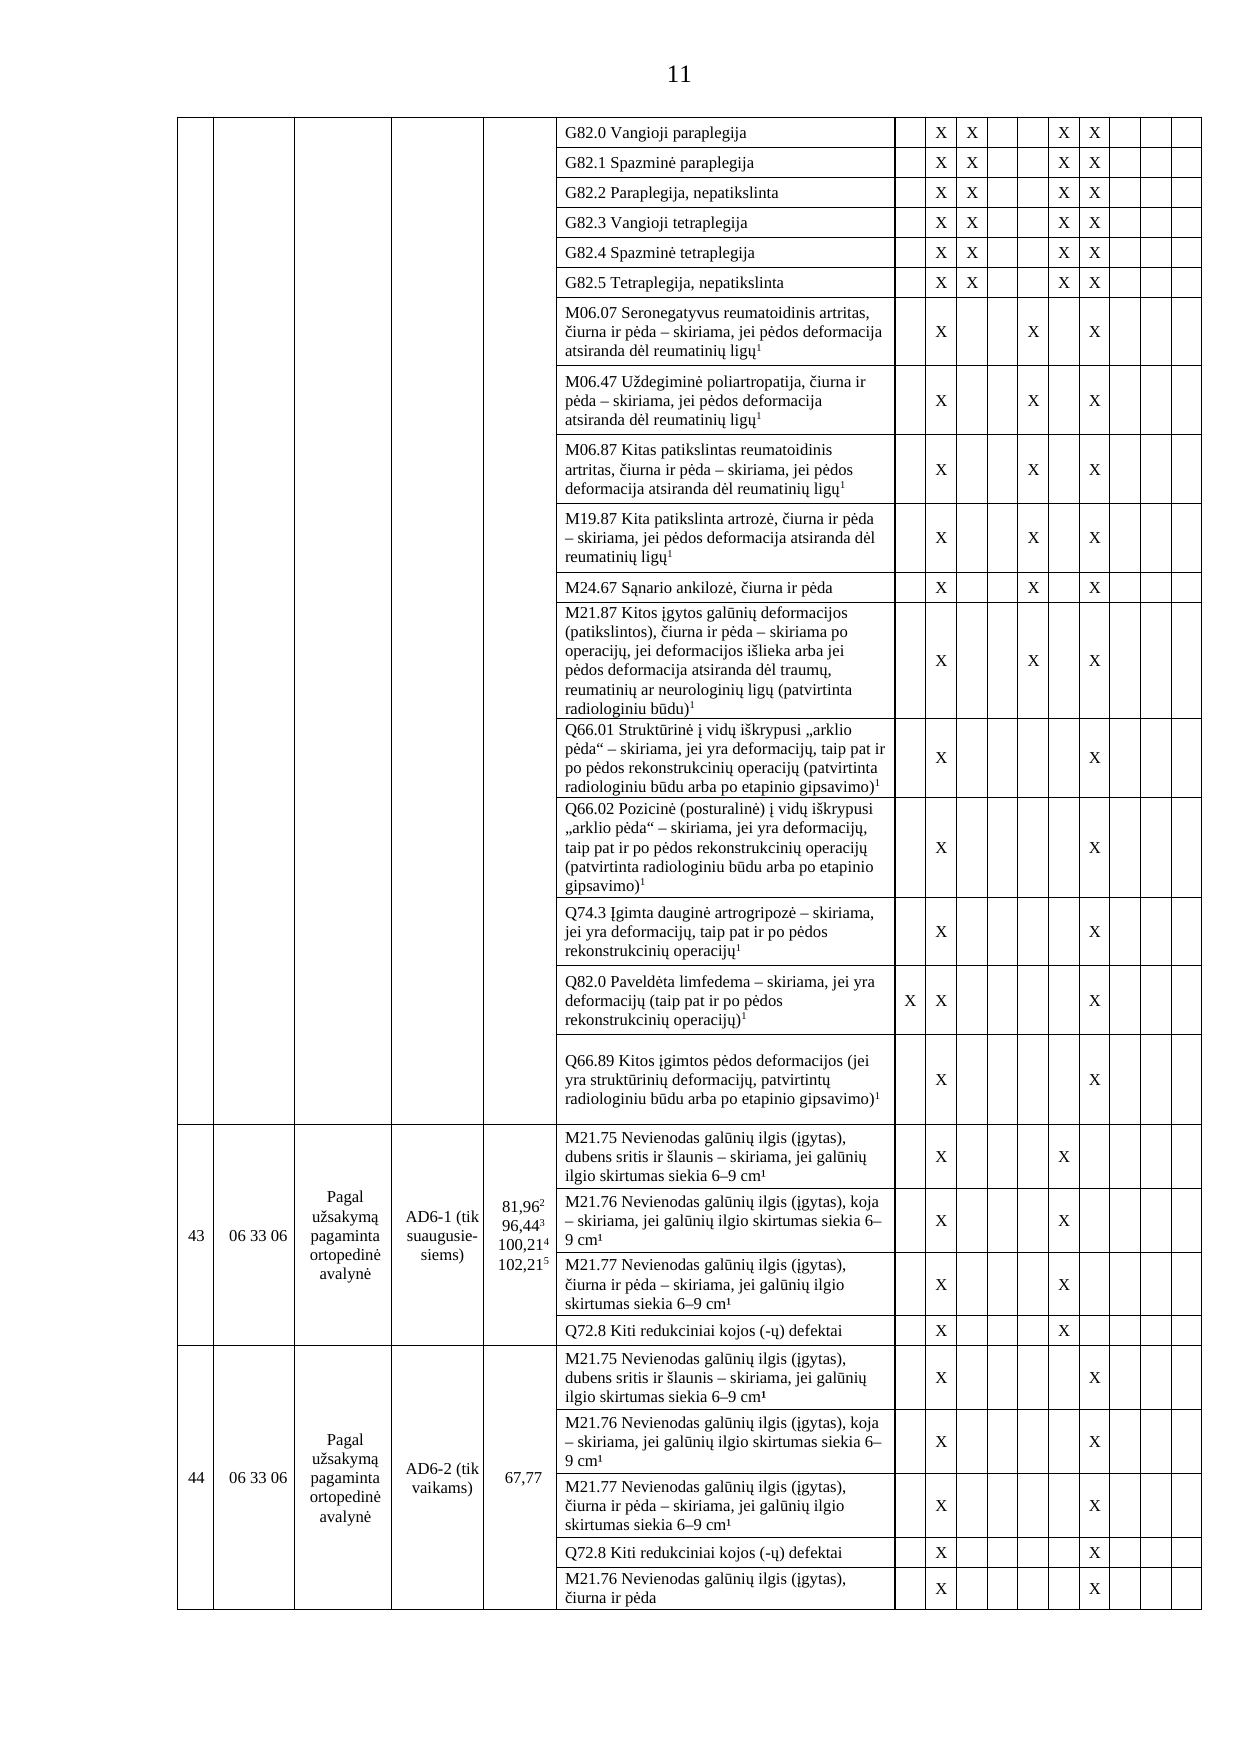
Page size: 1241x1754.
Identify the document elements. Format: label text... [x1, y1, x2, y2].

table_cell [896, 1316, 925, 1345]
table_cell X [1049, 208, 1079, 237]
table_cell [1141, 208, 1171, 237]
table_cell [1202, 897, 1206, 965]
table_cell [1172, 435, 1201, 503]
table_cell Q66.02 Pozicinė (posturalinė) į vidų iškrypusi „arklio pėda“ – skiriama, jei yra deformacijų, taip pat ir po pėdos rekonstrukcinių operacijų (patvirtinta radiologiniu būdu arba po etapinio gipsavimo)1 [557, 798, 894, 897]
table_cell X [926, 238, 956, 267]
table_cell [1049, 966, 1079, 1034]
table_cell [1202, 207, 1206, 237]
table_cell [1172, 1474, 1201, 1537]
table_cell [1141, 1474, 1171, 1537]
table_cell [957, 966, 987, 1034]
table_cell X [926, 603, 956, 718]
table_cell [1110, 573, 1140, 602]
table_cell [1049, 504, 1079, 572]
table_cell X [1049, 268, 1079, 297]
table_cell [1018, 1316, 1048, 1345]
table_cell [1110, 148, 1140, 177]
table_cell [896, 178, 925, 207]
table_cell X [926, 1125, 956, 1188]
table_cell [1206, 365, 1212, 434]
table_cell X [957, 178, 987, 207]
table_cell [896, 719, 925, 797]
table_cell [1141, 298, 1171, 365]
table_cell X [926, 1346, 956, 1409]
table_cell [1141, 898, 1171, 965]
table_cell [1206, 1409, 1212, 1473]
table_cell X [926, 1035, 956, 1124]
table_cell [1172, 298, 1201, 365]
table_cell [1018, 1189, 1048, 1252]
table_cell [1206, 965, 1212, 1034]
table_cell AD6-2 (tik vaikams) [392, 1346, 483, 1609]
table_cell X [926, 966, 956, 1034]
table_cell [988, 1346, 1017, 1409]
table_cell [1206, 1537, 1212, 1567]
table_cell [896, 118, 925, 147]
table_cell M19.87 Kita patikslinta artrozė, čiurna ir pėda – skiriama, jei pėdos deformacija atsiranda dėl reumatinių ligų1 [557, 504, 894, 572]
table_cell 06 33 06 [214, 1346, 294, 1609]
table_cell [1206, 1034, 1212, 1124]
table_cell G82.1 Spazminė paraplegija [557, 148, 894, 177]
table_cell X [926, 1316, 956, 1345]
table_cell M21.76 Nevienodas galūnių ilgis (įgytas), koja – skiriama, jei galūnių ilgio skirtumas siekia 6‒9 cm¹ [557, 1189, 894, 1252]
table_cell X [1080, 719, 1109, 797]
table_cell [1049, 1346, 1079, 1409]
table_cell X [1080, 366, 1109, 434]
table_cell [1018, 719, 1048, 797]
table_cell [1172, 898, 1201, 965]
table_cell [896, 238, 925, 267]
table_cell [1202, 117, 1206, 147]
table_cell [1206, 572, 1212, 602]
table_cell [1141, 148, 1171, 177]
table_cell [896, 1125, 925, 1188]
table_cell [1202, 1537, 1206, 1567]
table_cell [1206, 1567, 1212, 1609]
table_cell [1202, 1188, 1206, 1252]
table_cell 67,77 [484, 1346, 556, 1609]
table_cell X [926, 1474, 956, 1537]
table_cell [484, 118, 556, 1124]
table_cell [988, 298, 1017, 365]
table_cell X [1080, 504, 1109, 572]
table_cell X [1080, 898, 1109, 965]
table_cell [957, 1035, 987, 1124]
table_cell X [1080, 178, 1109, 207]
table_cell [1202, 237, 1206, 267]
table_cell [1206, 177, 1212, 207]
table_cell [896, 366, 925, 434]
table_cell [1141, 1316, 1171, 1345]
table_cell X [926, 1568, 956, 1609]
table_cell [896, 1410, 925, 1473]
table_cell [1018, 798, 1048, 897]
table_cell [1172, 268, 1201, 297]
table_cell [1202, 602, 1206, 718]
table_cell [896, 798, 925, 897]
table_cell [1202, 147, 1206, 177]
table_cell [1172, 573, 1201, 602]
table_cell [896, 268, 925, 297]
table_cell [988, 603, 1017, 718]
table_cell X [1080, 238, 1109, 267]
table_cell [1172, 366, 1201, 434]
table_cell 44 [178, 1346, 213, 1609]
table_cell [1018, 1253, 1048, 1315]
table_cell X [1080, 148, 1109, 177]
table_cell [988, 719, 1017, 797]
table_cell [1206, 117, 1212, 147]
table_cell X [926, 208, 956, 237]
table_cell M21.77 Nevienodas galūnių ilgis (įgytas), čiurna ir pėda – skiriama, jei galūnių ilgio skirtumas siekia 6‒9 cm¹ [557, 1474, 894, 1537]
table_cell G82.0 Vangioji paraplegija [557, 118, 894, 147]
table_cell X [926, 148, 956, 177]
table_cell [988, 1189, 1017, 1252]
table_cell [988, 504, 1017, 572]
table_cell [1018, 966, 1048, 1034]
table_cell [988, 178, 1017, 207]
table_cell [1049, 719, 1079, 797]
table_cell [1080, 1316, 1109, 1345]
table_cell [1141, 366, 1171, 434]
table_cell [988, 798, 1017, 897]
table_cell [1080, 1253, 1109, 1315]
table_cell M21.77 Nevienodas galūnių ilgis (įgytas), čiurna ir pėda – skiriama, jei galūnių ilgio skirtumas siekia 6‒9 cm¹ [557, 1253, 894, 1315]
table_cell M21.75 Nevienodas galūnių ilgis (įgytas), dubens sritis ir šlaunis – skiriama, jei galūnių ilgio skirtumas siekia 6‒9 cm¹ [557, 1125, 894, 1188]
table_cell [1049, 1474, 1079, 1537]
table_cell [1141, 966, 1171, 1034]
table_cell Q74.3 Įgimta dauginė artrogripozė – skiriama, jei yra deformacijų, taip pat ir po pėdos rekonstrukcinių operacijų1 [557, 898, 894, 965]
table_cell X [926, 1538, 956, 1567]
table_cell [896, 573, 925, 602]
table_cell [1206, 237, 1212, 267]
table_cell [1018, 1035, 1048, 1124]
table_cell X [926, 178, 956, 207]
table_cell X [1018, 573, 1048, 602]
table_cell [1080, 1125, 1109, 1188]
table_cell [1110, 719, 1140, 797]
table_cell [1110, 1253, 1140, 1315]
table_cell [957, 1568, 987, 1609]
table_cell [1049, 898, 1079, 965]
table_cell [1206, 797, 1212, 897]
table_cell [1202, 1252, 1206, 1315]
table_cell M06.07 Seronegatyvus reumatoidinis artritas, čiurna ir pėda – skiriama, jei pėdos deformacija atsiranda dėl reumatinių ligų1 [557, 298, 894, 365]
table_cell Q82.0 Paveldėta limfedema – skiriama, jei yra deformacijų (taip pat ir po pėdos rekonstrukcinių operacijų)1 [557, 966, 894, 1034]
table_cell [1141, 1538, 1171, 1567]
table_cell [1141, 719, 1171, 797]
table_cell [1110, 898, 1140, 965]
table_cell X [1049, 178, 1079, 207]
table_cell [1172, 1253, 1201, 1315]
table_cell Q72.8 Kiti redukciniai kojos (-ų) defektai [557, 1316, 894, 1345]
table_cell X [926, 573, 956, 602]
table_cell [1172, 504, 1201, 572]
table_cell [1049, 1568, 1079, 1609]
table_cell X [957, 268, 987, 297]
table_cell [957, 1189, 987, 1252]
table_cell [1202, 1473, 1206, 1537]
table_cell [957, 1346, 987, 1409]
table_cell [1141, 178, 1171, 207]
table_cell [1202, 1567, 1206, 1609]
table_cell [957, 366, 987, 434]
table_cell X [957, 238, 987, 267]
table_cell X [1080, 118, 1109, 147]
table_cell X [1080, 966, 1109, 1034]
table_cell X [1018, 504, 1048, 572]
table_cell [295, 118, 391, 1124]
table_cell [1172, 603, 1201, 718]
table_cell [1141, 118, 1171, 147]
table_cell X [926, 1410, 956, 1473]
table_cell [896, 208, 925, 237]
table_cell [1110, 966, 1140, 1034]
table_cell [1172, 208, 1201, 237]
table_cell X [1080, 208, 1109, 237]
table_cell [1018, 1538, 1048, 1567]
table_cell [1206, 897, 1212, 965]
table_cell Q66.89 Kitos įgimtos pėdos deformacijos (jei yra struktūrinių deformacijų, patvirtintų radiologiniu būdu arba po etapinio gipsavimo)1 [557, 1035, 894, 1124]
table_cell [896, 298, 925, 365]
table_cell X [926, 798, 956, 897]
table_cell [1141, 573, 1171, 602]
table_cell X [1049, 1189, 1079, 1252]
table_cell X [926, 1253, 956, 1315]
table_cell [1206, 297, 1212, 365]
table_cell G82.2 Paraplegija, nepatikslinta [557, 178, 894, 207]
table_cell [1141, 1125, 1171, 1188]
table_cell [957, 898, 987, 965]
table_cell [1202, 1034, 1206, 1124]
table_cell M21.76 Nevienodas galūnių ilgis (įgytas), koja – skiriama, jei galūnių ilgio skirtumas siekia 6‒9 cm¹ [557, 1410, 894, 1473]
table_cell X [1080, 1474, 1109, 1537]
table_cell [1110, 238, 1140, 267]
table_cell [896, 1538, 925, 1567]
table_cell [957, 1125, 987, 1188]
table_cell Pagal užsakymą pagaminta ortopedinė avalynė [295, 1346, 391, 1609]
table_cell X [926, 435, 956, 503]
table_cell [1110, 603, 1140, 718]
table_cell [988, 1035, 1017, 1124]
table_cell X [1080, 1568, 1109, 1609]
table_cell [957, 1316, 987, 1345]
table_cell [988, 1474, 1017, 1537]
table_cell [1202, 1124, 1206, 1188]
table_cell [1110, 178, 1140, 207]
table_cell [896, 1035, 925, 1124]
table_cell G82.4 Spazminė tetraplegija [557, 238, 894, 267]
table_cell [957, 504, 987, 572]
table_cell [1110, 1346, 1140, 1409]
table_cell [1202, 267, 1206, 297]
table_cell X [1080, 1410, 1109, 1473]
table_cell X [1080, 798, 1109, 897]
table_cell [1141, 435, 1171, 503]
table_cell [1206, 1252, 1212, 1315]
table_cell [1202, 1315, 1206, 1345]
table_cell [988, 118, 1017, 147]
table_cell [1110, 298, 1140, 365]
table_cell [178, 118, 213, 1124]
table_cell [214, 118, 294, 1124]
table_cell [1202, 434, 1206, 503]
table_cell M06.47 Uždegiminė poliartropatija, čiurna ir pėda – skiriama, jei pėdos deformacija atsiranda dėl reumatinių ligų1 [557, 366, 894, 434]
table_cell [1141, 1035, 1171, 1124]
table_cell X [926, 1189, 956, 1252]
table_cell [957, 1538, 987, 1567]
table_cell X [1049, 1253, 1079, 1315]
table_cell [896, 898, 925, 965]
table_cell X [926, 268, 956, 297]
table_cell [1172, 1538, 1201, 1567]
table_cell X [1049, 148, 1079, 177]
table_cell [957, 719, 987, 797]
table_cell X [926, 504, 956, 572]
table_cell X [1080, 603, 1109, 718]
table_cell [1172, 178, 1201, 207]
table_cell [1172, 1189, 1201, 1252]
table_cell [896, 1189, 925, 1252]
table_cell [1202, 503, 1206, 572]
table_cell [1206, 267, 1212, 297]
table_cell [1202, 718, 1206, 797]
table_cell [1110, 118, 1140, 147]
table_cell [1018, 1346, 1048, 1409]
table_cell [1018, 898, 1048, 965]
table_cell 81,962 96,443 100,214 102,215 [484, 1125, 556, 1345]
table_cell X [1080, 1538, 1109, 1567]
table_cell [1049, 603, 1079, 718]
table_cell [896, 504, 925, 572]
table_cell [1141, 603, 1171, 718]
table_cell [957, 603, 987, 718]
table_cell M24.67 Sąnario ankilozė, čiurna ir pėda [557, 573, 894, 602]
table_cell [1141, 1568, 1171, 1609]
table_cell [392, 118, 483, 1124]
table_cell X [896, 966, 925, 1034]
table_cell [1202, 1345, 1206, 1409]
table_cell X [1049, 118, 1079, 147]
table_cell X [1080, 573, 1109, 602]
table_cell [1141, 1410, 1171, 1473]
table_cell X [1080, 298, 1109, 365]
table_cell [1049, 1410, 1079, 1473]
table_cell X [1080, 268, 1109, 297]
table_cell [1018, 1568, 1048, 1609]
table_cell [1049, 1035, 1079, 1124]
table_cell [988, 1253, 1017, 1315]
table_cell [1110, 1316, 1140, 1345]
table_cell [988, 1410, 1017, 1473]
table_cell G82.5 Tetraplegija, nepatikslinta [557, 268, 894, 297]
table_cell [1141, 238, 1171, 267]
table_cell [1172, 798, 1201, 897]
table_cell [988, 208, 1017, 237]
table_cell X [1049, 1125, 1079, 1188]
table_cell [988, 573, 1017, 602]
table_cell [1049, 1538, 1079, 1567]
table_cell AD6-1 (tik suaugusie-siems) [392, 1125, 483, 1345]
table_cell X [957, 148, 987, 177]
table_cell [1018, 118, 1048, 147]
table_cell [896, 1474, 925, 1537]
table_cell [1110, 1035, 1140, 1124]
table_cell 06 33 06 [214, 1125, 294, 1345]
table_cell [1018, 178, 1048, 207]
table_cell [988, 238, 1017, 267]
table_cell Q66.01 Struktūrinė į vidų iškrypusi „arklio pėda“ – skiriama, jei yra deformacijų, taip pat ir po pėdos rekonstrukcinių operacijų (patvirtinta radiologiniu būdu arba po etapinio gipsavimo)1 [557, 719, 894, 797]
table_cell [988, 1538, 1017, 1567]
table_cell X [1080, 435, 1109, 503]
table_cell M21.87 Kitos įgytos galūnių deformacijos (patikslintos), čiurna ir pėda – skiriama po operacijų, jei deformacijos išlieka arba jei pėdos deformacija atsiranda dėl traumų, reumatinių ar neurologinių ligų (patvirtinta radiologiniu būdu)1 [557, 603, 894, 718]
table_cell [957, 1253, 987, 1315]
table_cell [1110, 1474, 1140, 1537]
table_cell X [1049, 1316, 1079, 1345]
table_cell Pagal užsakymą pagaminta ortopedinė avalynė [295, 1125, 391, 1345]
table_cell [1049, 298, 1079, 365]
table_cell [1018, 1474, 1048, 1537]
table_cell [988, 148, 1017, 177]
table_cell X [926, 719, 956, 797]
table_cell [1018, 1410, 1048, 1473]
table_cell [957, 1474, 987, 1537]
table_cell [1172, 1346, 1201, 1409]
table_cell [1206, 1345, 1212, 1409]
table_cell [988, 1316, 1017, 1345]
table_cell [1110, 366, 1140, 434]
table_cell X [1049, 238, 1079, 267]
table_cell [896, 1568, 925, 1609]
table_cell X [926, 298, 956, 365]
table_cell [1018, 1125, 1048, 1188]
table_cell [988, 1125, 1017, 1188]
table_cell [1172, 1316, 1201, 1345]
table_cell [1206, 434, 1212, 503]
table_cell [1018, 148, 1048, 177]
table_cell X [957, 118, 987, 147]
table_cell [1172, 1035, 1201, 1124]
table_cell X [926, 366, 956, 434]
table_cell [1206, 1124, 1212, 1188]
table_cell [1206, 1315, 1212, 1345]
table_cell [1206, 207, 1212, 237]
table_cell M21.75 Nevienodas galūnių ilgis (įgytas), dubens sritis ir šlaunis – skiriama, jei galūnių ilgio skirtumas siekia 6‒9 cm¹ [557, 1346, 894, 1409]
table_cell [1172, 719, 1201, 797]
table_cell [1110, 1568, 1140, 1609]
table_cell X [957, 208, 987, 237]
table_cell [1110, 1538, 1140, 1567]
table_cell [1049, 435, 1079, 503]
table_cell [1110, 208, 1140, 237]
table_cell [1018, 268, 1048, 297]
table_cell [1206, 602, 1212, 718]
table_cell X [1018, 603, 1048, 718]
table_cell [896, 603, 925, 718]
table_cell [957, 1410, 987, 1473]
table_cell [1206, 147, 1212, 177]
table_cell [1141, 268, 1171, 297]
table_cell X [926, 898, 956, 965]
table_cell [1110, 1410, 1140, 1473]
table_cell [1110, 504, 1140, 572]
table_cell X [1018, 366, 1048, 434]
table_cell [988, 268, 1017, 297]
table_cell [1172, 1410, 1201, 1473]
table_cell [1049, 366, 1079, 434]
table_cell [1172, 238, 1201, 267]
table_cell [1141, 1346, 1171, 1409]
table_cell 43 [178, 1125, 213, 1345]
table_cell G82.3 Vangioji tetraplegija [557, 208, 894, 237]
table_cell [1202, 177, 1206, 207]
table_cell [1206, 718, 1212, 797]
table_cell [1172, 118, 1201, 147]
table_cell [957, 435, 987, 503]
table_cell X [1018, 435, 1048, 503]
table_cell [896, 435, 925, 503]
table_cell [1110, 435, 1140, 503]
table_cell [1172, 966, 1201, 1034]
table_cell [1110, 268, 1140, 297]
table_cell [1018, 238, 1048, 267]
table_cell [988, 898, 1017, 965]
table_cell [1141, 798, 1171, 897]
table_cell [1049, 798, 1079, 897]
table_cell [1202, 365, 1206, 434]
table_cell [1110, 1189, 1140, 1252]
table_cell [988, 966, 1017, 1034]
table_cell [1202, 1409, 1206, 1473]
table_cell [957, 298, 987, 365]
table_cell [1206, 503, 1212, 572]
table_cell X [1080, 1035, 1109, 1124]
table_cell [896, 148, 925, 177]
table_cell M21.76 Nevienodas galūnių ilgis (įgytas), čiurna ir pėda [557, 1568, 894, 1609]
table_cell [988, 435, 1017, 503]
table_cell [1202, 965, 1206, 1034]
table_cell [1172, 1125, 1201, 1188]
table_cell X [1080, 1346, 1109, 1409]
table_cell [988, 366, 1017, 434]
table_cell [1141, 1189, 1171, 1252]
table_cell X [926, 118, 956, 147]
table_cell [957, 798, 987, 897]
table_cell [1202, 297, 1206, 365]
table_cell [1172, 1568, 1201, 1609]
table_cell X [1018, 298, 1048, 365]
table_cell [1080, 1189, 1109, 1252]
table_cell [1110, 1125, 1140, 1188]
table_cell M06.87 Kitas patikslintas reumatoidinis artritas, čiurna ir pėda – skiriama, jei pėdos deformacija atsiranda dėl reumatinių ligų1 [557, 435, 894, 503]
table_cell [1141, 504, 1171, 572]
table_cell [1172, 148, 1201, 177]
table_cell [957, 573, 987, 602]
table_cell [1049, 573, 1079, 602]
table_cell [896, 1346, 925, 1409]
table_cell [1018, 208, 1048, 237]
table_cell [896, 1253, 925, 1315]
table_cell [1206, 1188, 1212, 1252]
table_cell [1202, 572, 1206, 602]
table_cell [1206, 1473, 1212, 1537]
table_cell [1110, 798, 1140, 897]
table_cell [1202, 797, 1206, 897]
table_cell [988, 1568, 1017, 1609]
table_cell [1141, 1253, 1171, 1315]
table_cell Q72.8 Kiti redukciniai kojos (-ų) defektai [557, 1538, 894, 1567]
